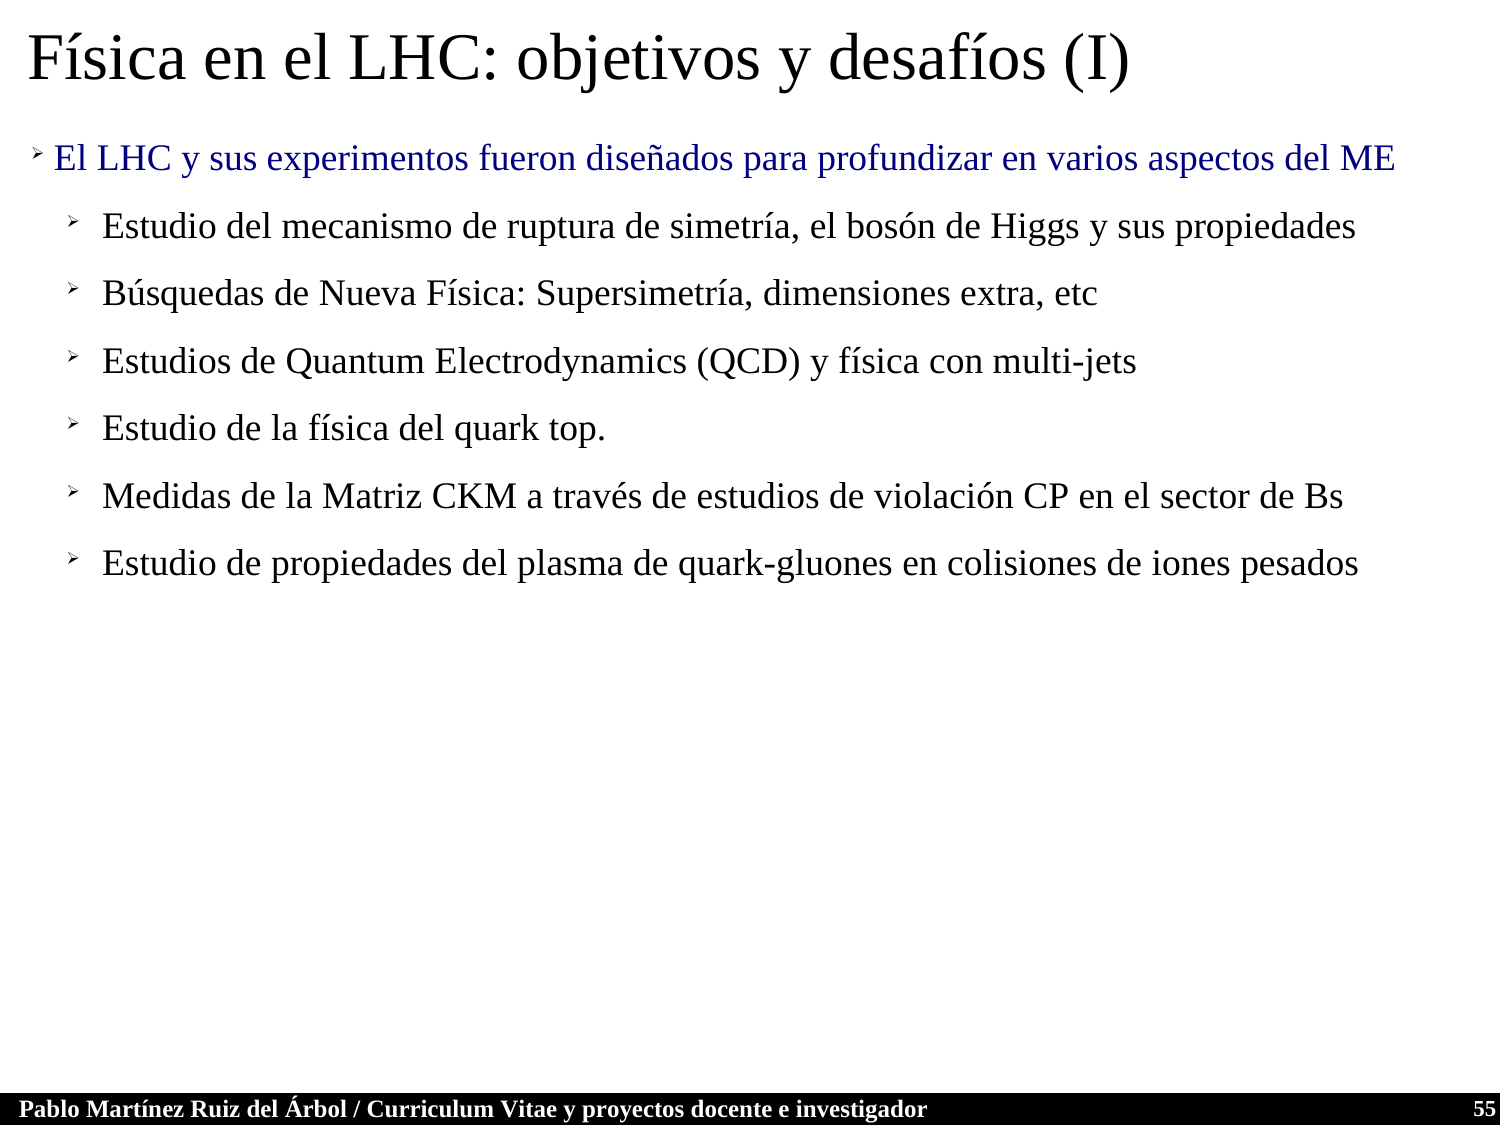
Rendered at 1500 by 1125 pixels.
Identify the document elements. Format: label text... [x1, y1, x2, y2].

text_box Física en el LHC: objetivos y desafíos (I) [4, 3, 1156, 111]
text_box El LHC y sus experimentos fueron diseñados para profundizar en varios aspectos del ME Estudio del mecanismo de ruptura de simetría, el bosón de Higgs y sus propiedades Búsquedas de Nueva Física: Supersimetría, dimensiones extra, etc Estudios de Quantum Electrodynamics (QCD) y física con multi-jets Estudio de la física del quark top. Medidas de la Matriz CKM a través de estudios de violación CP en el sector de Bs Estudio de propiedades del plasma de quark-gluones en colisiones de iones pesados [11, 98, 1500, 279]
